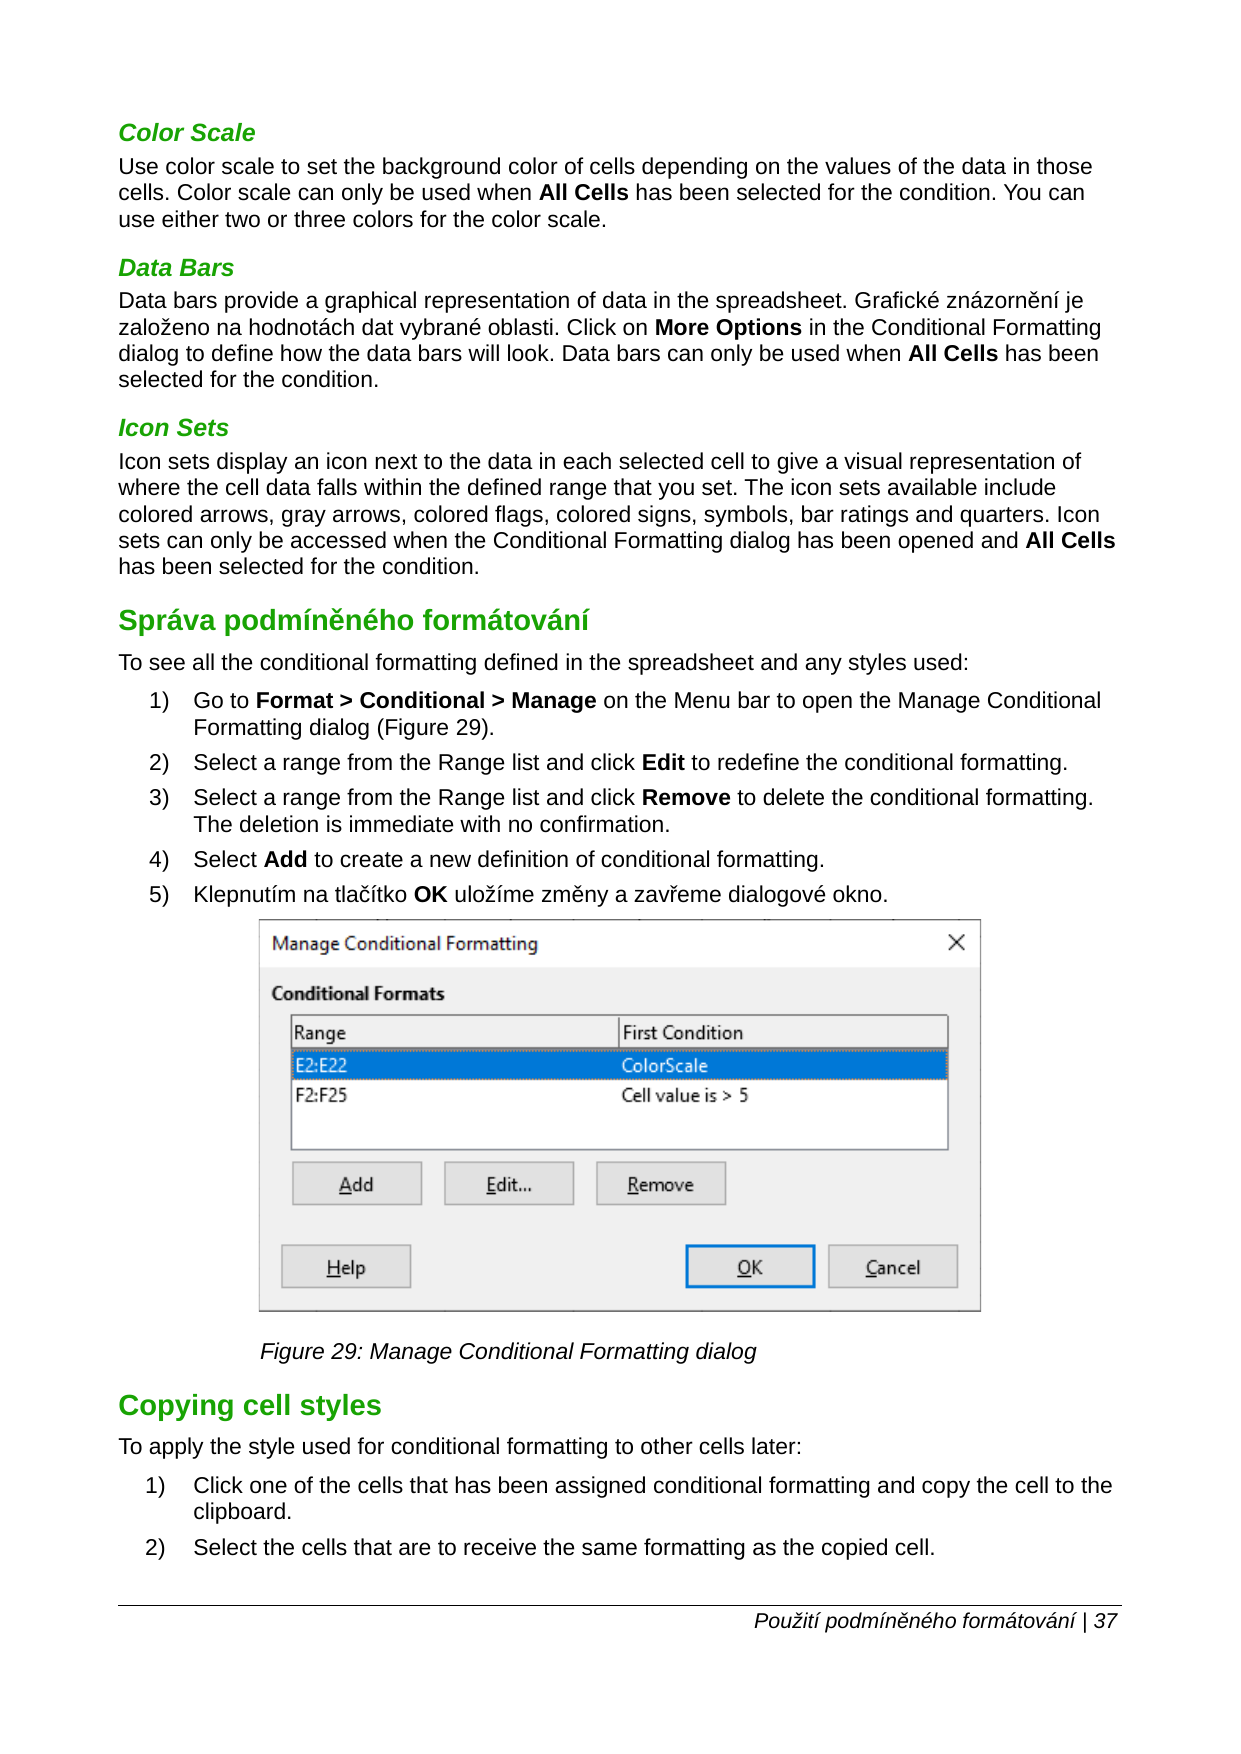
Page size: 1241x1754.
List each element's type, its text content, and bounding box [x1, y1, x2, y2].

subtitle Copying cell styles [118, 1388, 1122, 1421]
list Go to Format > Conditional > Manage on the Menu bar to open the Manage Conditional Formatting dialog (Figure 29). [169, 687, 1122, 740]
list Click one of the cells that has been assigned conditional formatting and copy the cell to the clipboard. [165, 1472, 1122, 1525]
text Icon sets display an icon next to the data in each selected cell to give a visual representation of where the cell data falls within the defined range that you set. The icon sets available include colored arrows, gray arrows, colored flags, colored signs, symbols, bar ratings and quarters. Icon sets can only be accessed when the Conditional Formatting dialog has been opened and All Cells has been selected for the condition. [118, 448, 1122, 580]
text Use color scale to set the background color of cells depending on the values of the data in those cells. Color scale can only be used when All Cells has been selected for the condition. You can use either two or three colors for the color scale. [118, 153, 1122, 232]
text To apply the style used for conditional formatting to other cells later: [118, 1433, 1122, 1459]
list Klepnutím na tlačítko OK uložíme změny a zavřeme dialogové okno. [169, 881, 1122, 907]
text To see all the conditional formatting defined in the spreadsheet and any styles used: [118, 649, 1122, 675]
text Data bars provide a graphical representation of data in the spreadsheet. Grafické znázornění je založeno na hodnotách dat vybrané oblasti. Click on More Options in the Conditional Formatting dialog to define how the data bars will look. Data bars can only be used when All Cells has been selected for the condition. [118, 287, 1122, 393]
subtitle Color Scale [118, 118, 1122, 147]
text Figure 29: Manage Conditional Formatting dialog [260, 1312, 980, 1364]
subtitle Icon Sets [118, 413, 1122, 442]
list Select Add to create a new definition of conditional formatting. [169, 846, 1122, 872]
list Select the cells that are to receive the same formatting as the copied cell. [165, 1533, 1122, 1560]
list Select a range from the Range list and click Edit to redefine the conditional formatting. [169, 749, 1122, 775]
subtitle Správa podmíněného formátování [118, 603, 1122, 637]
picture [258, 919, 982, 1312]
subtitle Data Bars [118, 252, 1122, 281]
list Select a range from the Range list and click Remove to delete the conditional formatting. The deletion is immediate with no confirmation. [169, 784, 1122, 837]
